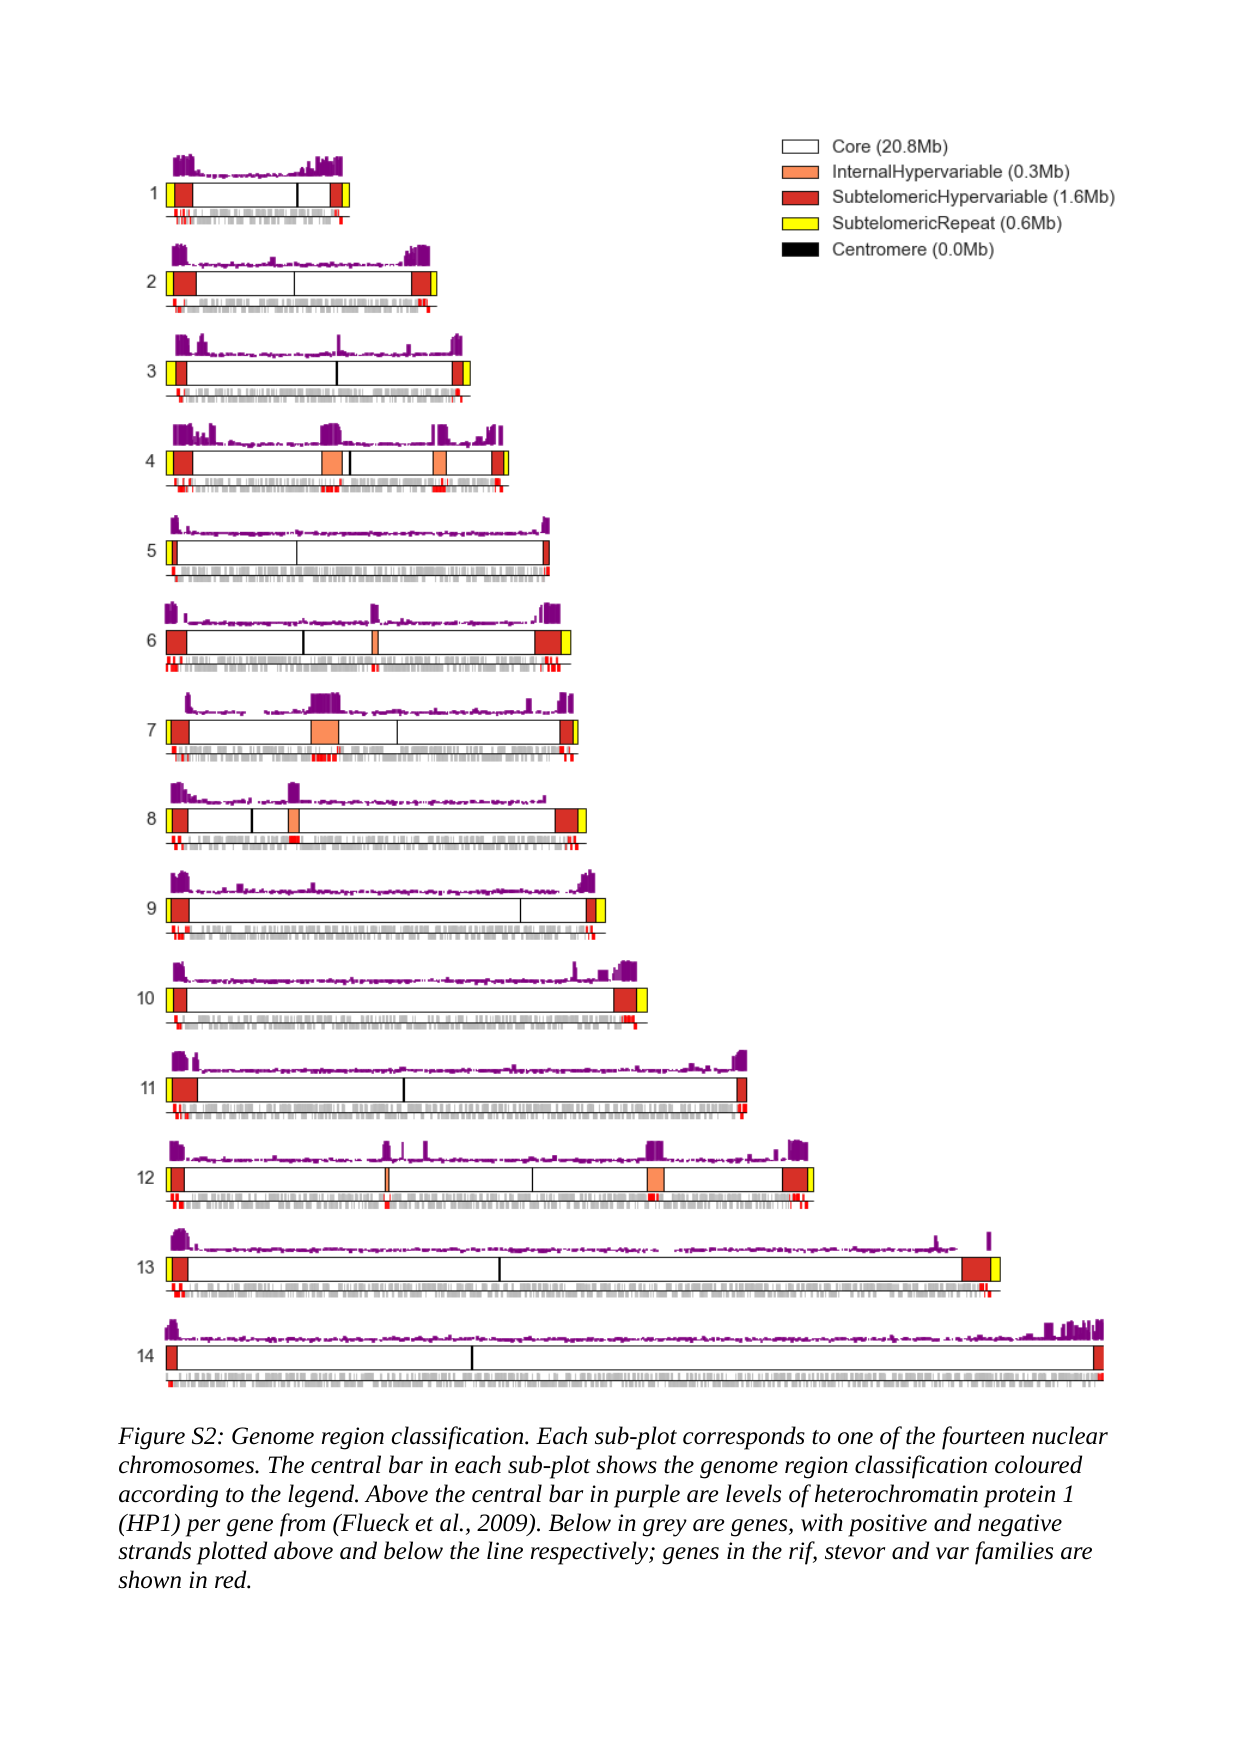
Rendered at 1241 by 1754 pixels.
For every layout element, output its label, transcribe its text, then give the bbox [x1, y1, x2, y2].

text Figure S2: Genome region classification. Each sub-plot corresponds to one of the fourteen nuclear chromosomes. The central bar in each sub-plot shows the genome region classification coloured according to the legend. Above the central bar in purple are levels of heterochromatin protein 1 (HP1) per gene from (Flueck et al., 2009)⁠. Below in grey are genes, with positive and negative strands plotted above and below the line respectively; genes in the rif, stevor and var families are shown in red. [118, 1422, 1122, 1594]
picture [118, 130, 1123, 1422]
